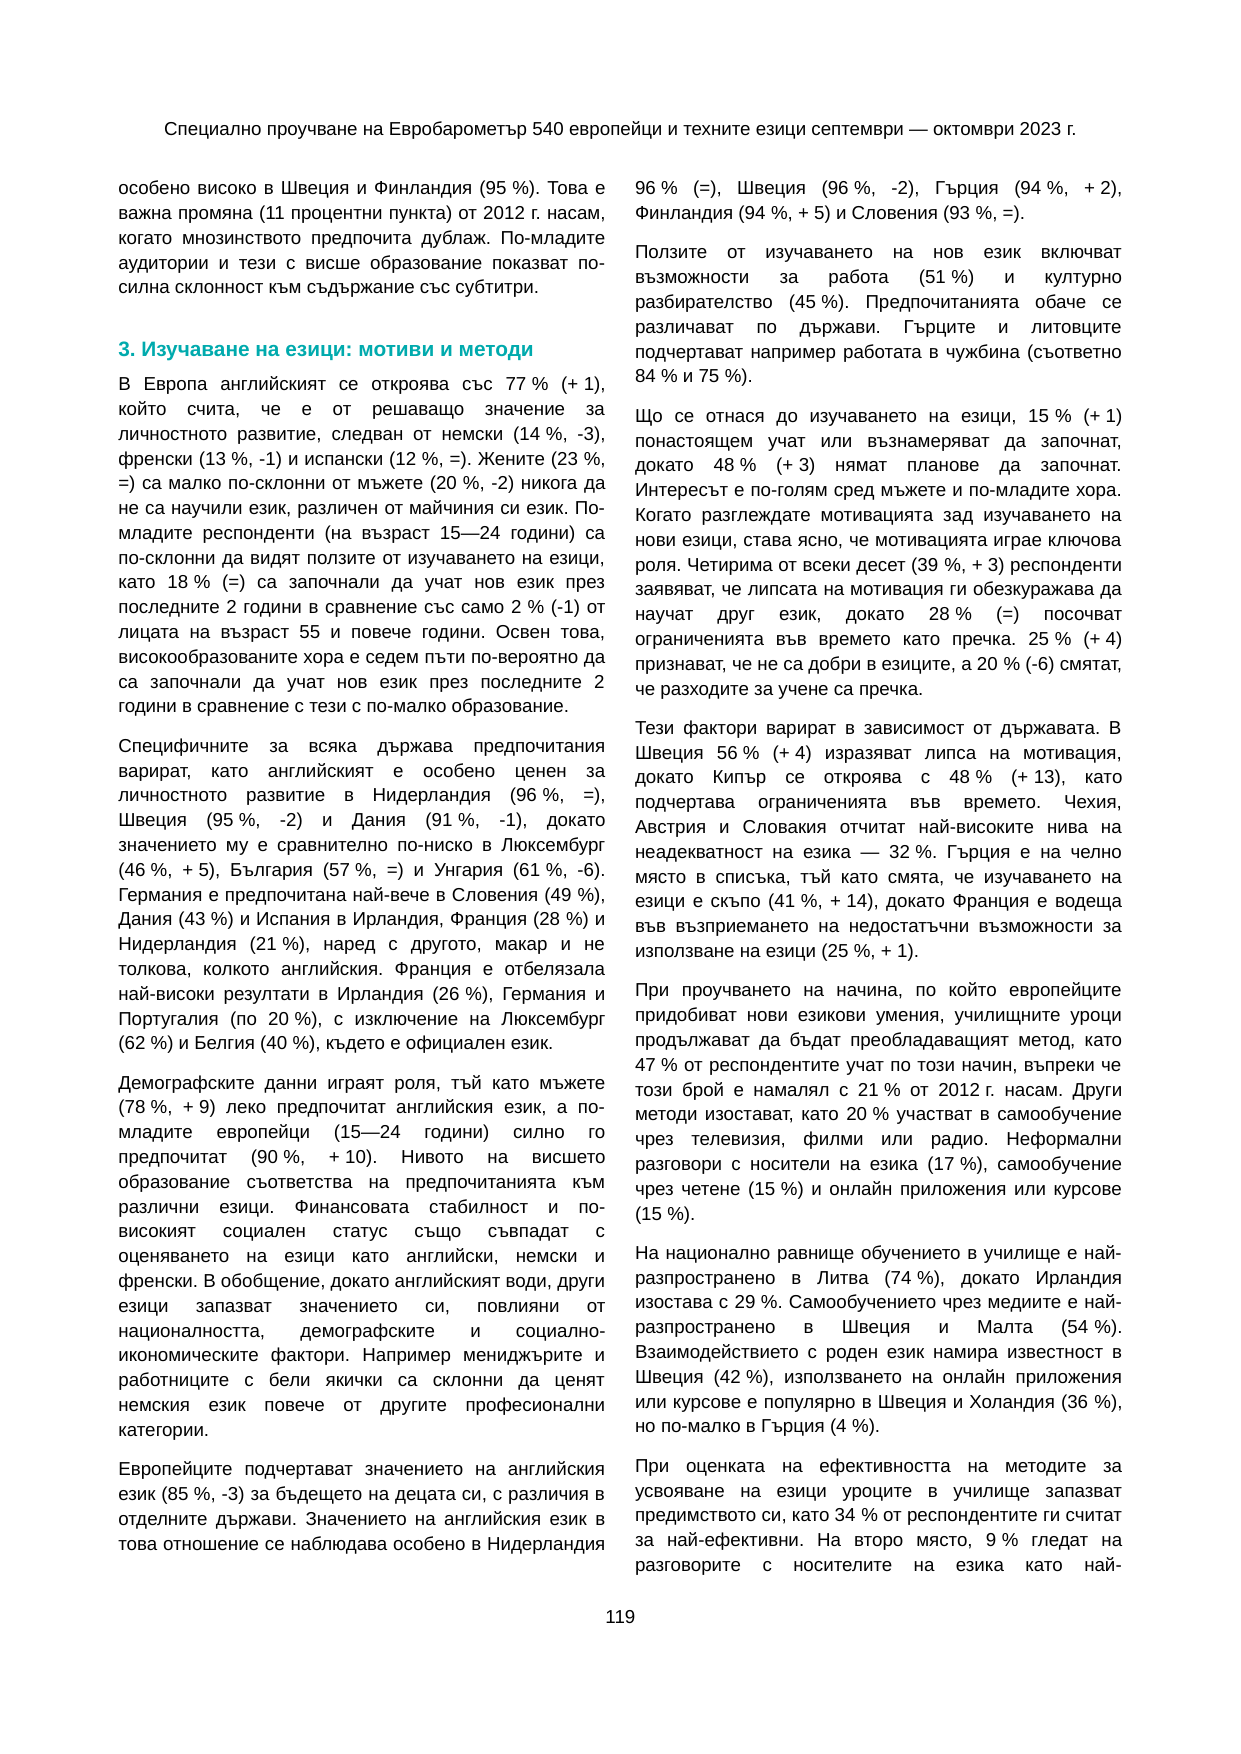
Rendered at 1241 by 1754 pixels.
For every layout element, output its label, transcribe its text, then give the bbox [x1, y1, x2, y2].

text особено високо в Швеция и Финландия (95 %). Това е важна промяна (11 процентни пункта) от 2012 г. насам, когато мнозинството предпочита дублаж. По-младите аудитории и тези с висше образование показват по-силна склонност към съдържание със субтитри. [118, 177, 605, 298]
text На национално равнище обучението в училище е най-разпространено в Литва (74 %), докато Ирландия изостава с 29 %. Самообучението чрез медиите е най-разпространено в Швеция и Малта (54 %). Взаимодействието с роден език намира известност в Швеция (42 %), използването на онлайн приложения или курсове е популярно в Швеция и Холандия (36 %), но по-малко в Гърция (4 %). [635, 1242, 1122, 1437]
text Тези фактори варират в зависимост от държавата. В Швеция 56 % (+ 4) изразяват липса на мотивация, докато Кипър се откроява с 48 % (+ 13), като подчертава ограниченията във времето. Чехия, Австрия и Словакия отчитат най-високите нива на неадекватност на езика — 32 %. Гърция е на челно място в списъка, тъй като смята, че изучаването на езици е скъпо (41 %, + 14), докато Франция е водеща във възприемането на недостатъчни възможности за използване на езици (25 %, + 1). [635, 717, 1122, 961]
subtitle 3. Изучаване на езици: мотиви и методи [118, 336, 605, 360]
text 96 % (=), Швеция (96 %, -2), Гърция (94 %, + 2), Финландия (94 %, + 5) и Словения (93 %, =). [635, 177, 1122, 223]
text Що се отнася до изучаването на езици, 15 % (+ 1) понастоящем учат или възнамеряват да започнат, докато 48 % (+ 3) нямат планове да започнат. Интересът е по-голям сред мъжете и по-младите хора. Когато разглеждате мотивацията зад изучаването на нови езици, става ясно, че мотивацията играе ключова роля. Четирима от всеки десет (39 %, + 3) респонденти заявяват, че липсата на мотивация ги обезкуражава да научат друг език, докато 28 % (=) посочват ограниченията във времето като пречка. 25 % (+ 4) признават, че не са добри в езиците, а 20 % (-6) смятат, че разходите за учене са пречка. [635, 404, 1122, 699]
text Демографските данни играят роля, тъй като мъжете (78 %, + 9) леко предпочитат английския език, а по-младите европейци (15—24 години) силно го предпочитат (90 %, + 10). Нивото на висшето образование съответства на предпочитанията към различни езици. Финансовата стабилност и по-високият социален статус също съвпадат с оценяването на езици като английски, немски и френски. В обобщение, докато английският води, други езици запазват значението си, повлияни от националността, демографските и социално-икономическите фактори. Например мениджърите и работниците с бели якички са склонни да ценят немския език повече от другите професионални категории. [118, 1071, 605, 1440]
text Специфичните за всяка държава предпочитания варират, като английският е особено ценен за личностното развитие в Нидерландия (96 %, =), Швеция (95 %, -2) и Дания (91 %, -1), докато значението му е сравнително по-ниско в Люксембург (46 %, + 5), България (57 %, =) и Унгария (61 %, -6). Германия е предпочитана най-вече в Словения (49 %), Дания (43 %) и Испания в Ирландия, Франция (28 %) и Нидерландия (21 %), наред с другото, макар и не толкова, колкото английския. Франция е отбелязала най-високи резултати в Ирландия (26 %), Германия и Португалия (по 20 %), с изключение на Люксембург (62 %) и Белгия (40 %), където е официален език. [118, 734, 605, 1054]
text При проучването на начина, по който европейците придобиват нови езикови умения, училищните уроци продължават да бъдат преобладаващият метод, като 47 % от респондентите учат по този начин, въпреки че този брой е намалял с 21 % от 2012 г. насам. Други методи изостават, като 20 % участват в самообучение чрез телевизия, филми или радио. Неформални разговори с носители на езика (17 %), самообучение чрез четене (15 %) и онлайн приложения или курсове (15 %). [635, 979, 1122, 1224]
text При оценката на ефективността на методите за усвояване на езици уроците в училище запазват предимството си, като 34 % от респондентите ги считат за най-ефективни. На второ място, 9 % гледат на разговорите с носителите на езика като най- [635, 1454, 1122, 1575]
text В Европа английският се откроява със 77 % (+ 1), който счита, че е от решаващо значение за личностното развитие, следван от немски (14 %, -3), френски (13 %, -1) и испански (12 %, =). Жените (23 %, =) са малко по-склонни от мъжете (20 %, -2) никога да не са научили език, различен от майчиния си език. По-младите респонденти (на възраст 15—24 години) са по-склонни да видят ползите от изучаването на езици, като 18 % (=) са започнали да учат нов език през последните 2 години в сравнение със само 2 % (-1) от лицата на възраст 55 и повече години. Освен това, високообразованите хора е седем пъти по-вероятно да са започнали да учат нов език през последните 2 години в сравнение с тези с по-малко образование. [118, 373, 605, 717]
text Ползите от изучаването на нов език включват възможности за работа (51 %) и културно разбирателство (45 %). Предпочитанията обаче се различават по държави. Гърците и литовците подчертават например работата в чужбина (съответно 84 % и 75 %). [635, 241, 1122, 387]
text Европейците подчертават значението на английския език (85 %, -3) за бъдещето на децата си, с различия в отделните държави. Значението на английския език в това отношение се наблюдава особено в Нидерландия [118, 1458, 605, 1554]
